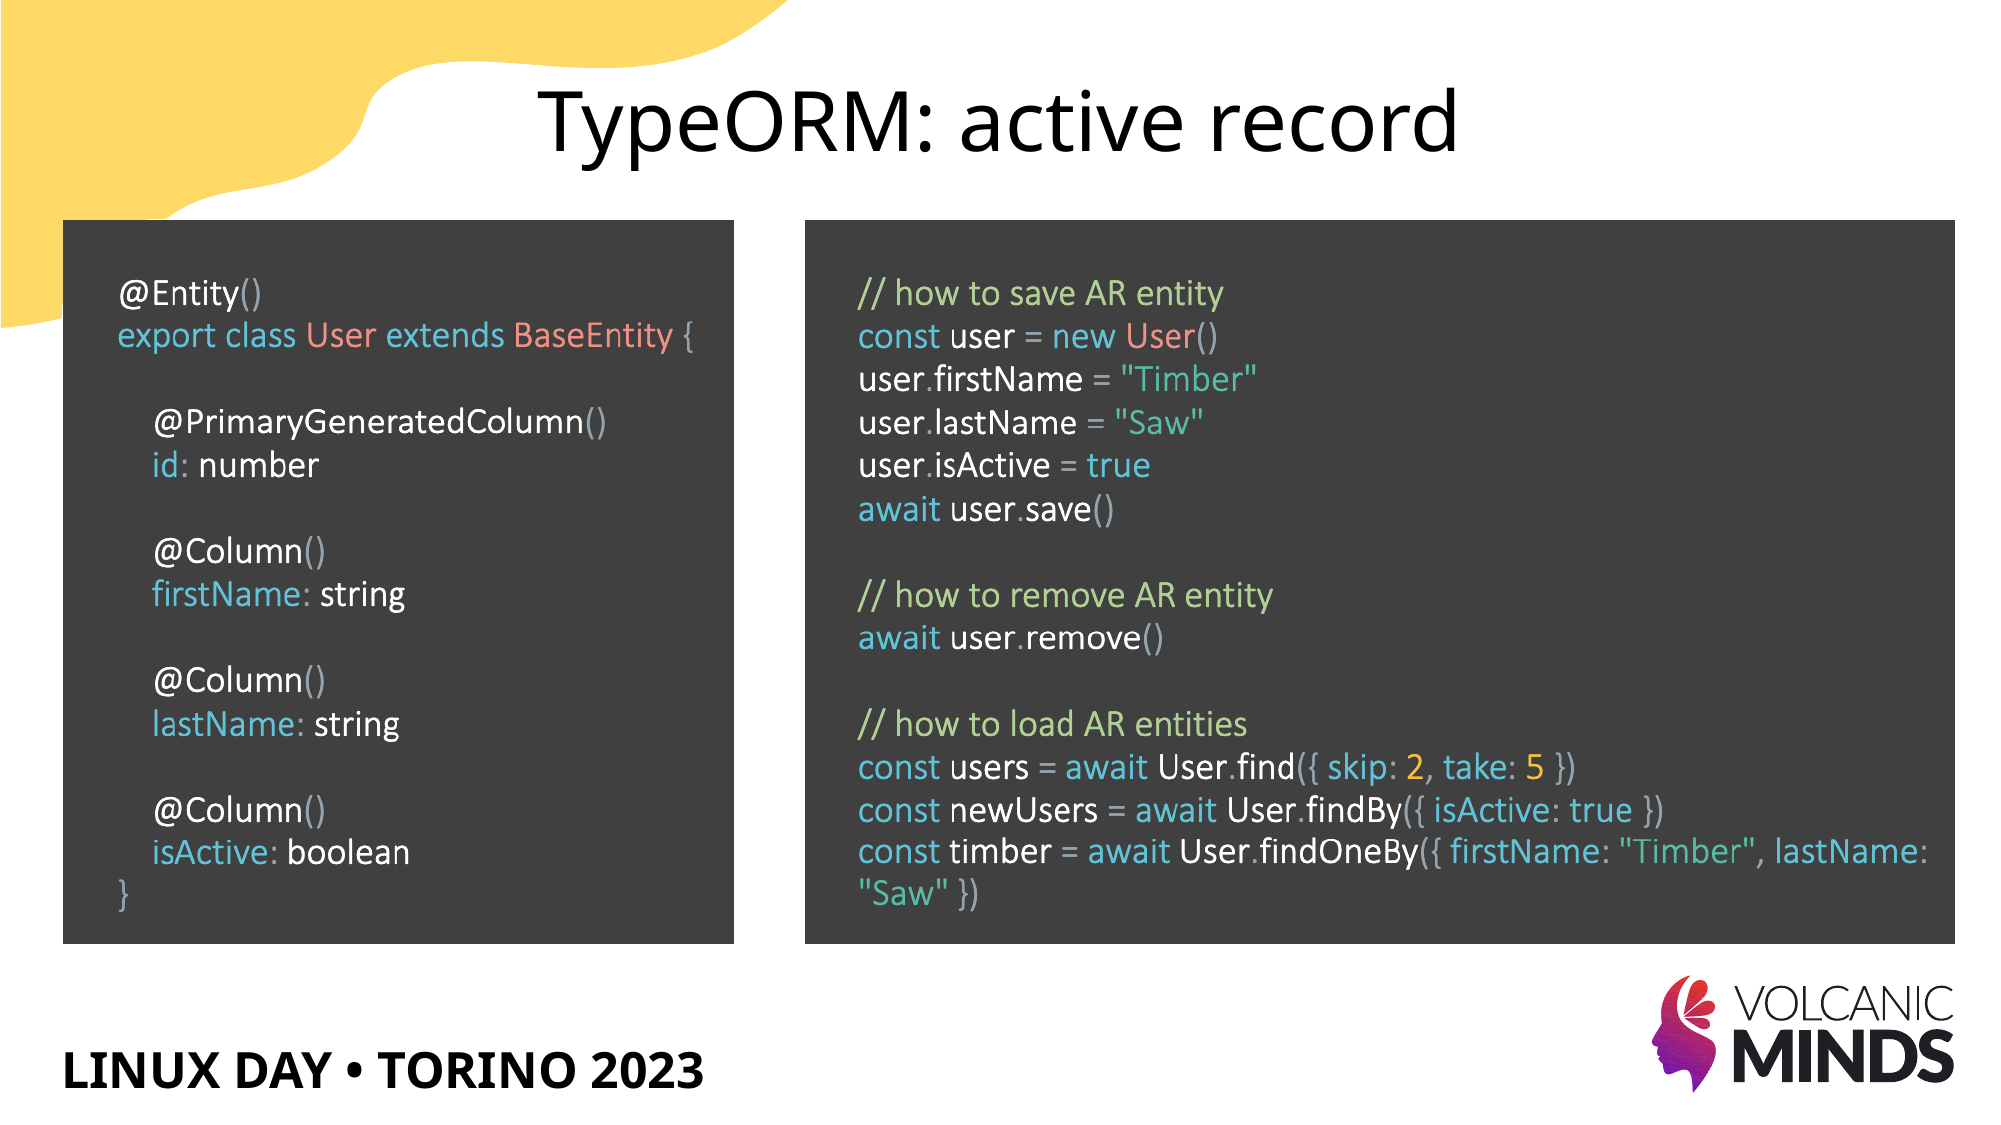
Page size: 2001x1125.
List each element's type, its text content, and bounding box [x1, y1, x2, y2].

title TypeORM: active record [137, 15, 1863, 219]
text_box LINUX DAY • TORINO 2023 [46, 961, 1547, 1107]
picture [0, 0, 1955, 944]
picture [1651, 975, 1955, 1093]
